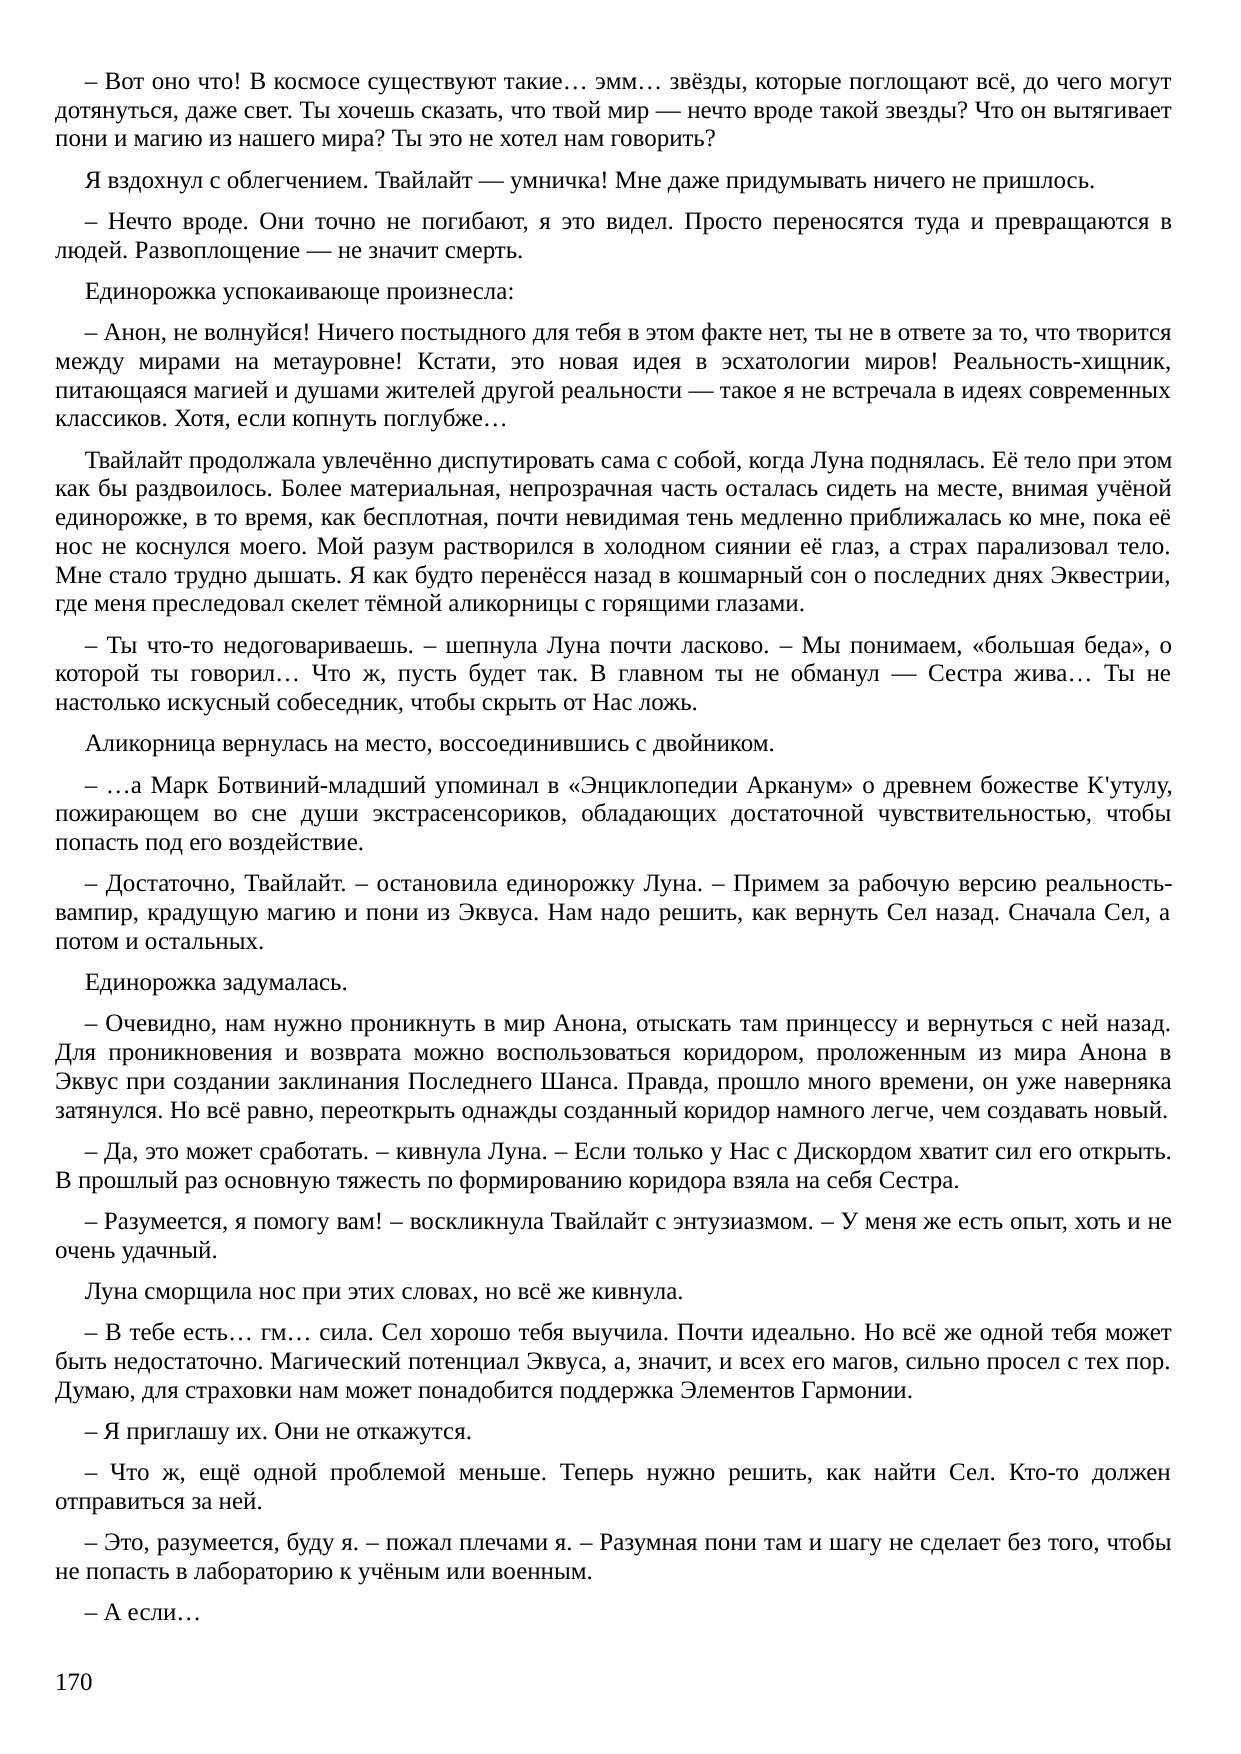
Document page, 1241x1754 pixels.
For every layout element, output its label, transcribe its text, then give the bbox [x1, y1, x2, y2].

text – …а Марк Ботвиний-младший упоминал в «Энциклопедии Арканум» о древнем божестве К'утулу, пожирающем во сне души экстрасенсориков, обладающих достаточной чувствительностью, чтобы попасть под его воздействие. [55, 770, 1173, 856]
text – Это, разумеется, буду я. – пожал плечами я. – Разумная пони там и шагу не сделает без того, чтобы не попасть в лабораторию к учёным или военным. [55, 1527, 1173, 1585]
text – В тебе есть… гм… сила. Сел хорошо тебя выучила. Почти идеально. Но всё же одной тебя может быть недостаточно. Магический потенциал Эквуса, а, значит, и всех его магов, сильно просел с тех пор. Думаю, для страховки нам может понадобится поддержка Элементов Гармонии. [55, 1317, 1173, 1403]
text Я вздохнул с облегчением. Твайлайт — умничка! Мне даже придумывать ничего не пришлось. [55, 165, 1173, 193]
text Твайлайт продолжала увлечённо диспутировать сама с собой, когда Луна поднялась. Её тело при этом как бы раздвоилось. Более материальная, непрозрачная часть осталась сидеть на месте, внимая учёной единорожке, в то время, как бесплотная, почти невидимая тень медленно приближалась ко мне, пока её нос не коснулся моего. Мой разум растворился в холодном сиянии её глаз, а страх парализовал тело. Мне стало трудно дышать. Я как будто перенёсся назад в кошмарный сон о последних днях Эквестрии, где меня преследовал скелет тёмной аликорницы с горящими глазами. [55, 445, 1173, 617]
text – Нечто вроде. Они точно не погибают, я это видел. Просто переносятся туда и превращаются в людей. Развоплощение — не значит смерть. [55, 206, 1173, 263]
text – Да, это может сработать. – кивнула Луна. – Если только у Нас с Дискордом хватит сил его открыть. В прошлый раз основную тяжесть по формированию коридора взяла на себя Сестра. [55, 1136, 1173, 1193]
text – Разумеется, я помогу вам! – воскликнула Твайлайт с энтузиазмом. – У меня же есть опыт, хоть и не очень удачный. [55, 1206, 1173, 1263]
text – Что ж, ещё одной проблемой меньше. Теперь нужно решить, как найти Сел. Кто-то должен отправиться за ней. [55, 1457, 1173, 1515]
text Аликорница вернулась на место, воссоединившись с двойником. [55, 728, 1173, 757]
text – Анон, не волнуйся! Ничего постыдного для тебя в этом факте нет, ты не в ответе за то, что творится между мирами на метауровне! Кстати, это новая идея в эсхатологии миров! Реальность-хищник, питающаяся магией и душами жителей другой реальности — такое я не встречала в идеях современных классиков. Хотя, если копнуть поглубже… [55, 317, 1173, 432]
text – А если… [55, 1597, 1173, 1626]
text – Вот оно что! В космосе существуют такие… эмм… звёзды, которые поглощают всё, до чего могут дотянуться, даже свет. Ты хочешь сказать, что твой мир — нечто вроде такой звезды? Что он вытягивает пони и магию из нашего мира? Ты это не хотел нам говорить? [55, 66, 1173, 152]
text – Достаточно, Твайлайт. – остановила единорожку Луна. – Примем за рабочую версию реальность-вампир, крадущую магию и пони из Эквуса. Нам надо решить, как вернуть Сел назад. Сначала Сел, а потом и остальных. [55, 868, 1173, 955]
text Единорожка задумалась. [55, 967, 1173, 996]
text Луна сморщила нос при этих словах, но всё же кивнула. [55, 1276, 1173, 1305]
text – Ты что-то недоговариваешь. – шепнула Луна почти ласково. – Мы понимаем, «большая беда», о которой ты говорил… Что ж, пусть будет так. В главном ты не обманул — Сестра жива… Ты не настолько искусный собеседник, чтобы скрыть от Нас ложь. [55, 630, 1173, 716]
text – Очевидно, нам нужно проникнуть в мир Анона, отыскать там принцессу и вернуться с ней назад. Для проникновения и возврата можно воспользоваться коридором, проложенным из мира Анона в Эквус при создании заклинания Последнего Шанса. Правда, прошло много времени, он уже наверняка затянулся. Но всё равно, переоткрыть однажды созданный коридор намного легче, чем создавать новый. [55, 1008, 1173, 1123]
text – Я приглашу их. Они не откажутся. [55, 1416, 1173, 1445]
text Единорожка успокаивающе произнесла: [55, 276, 1173, 305]
